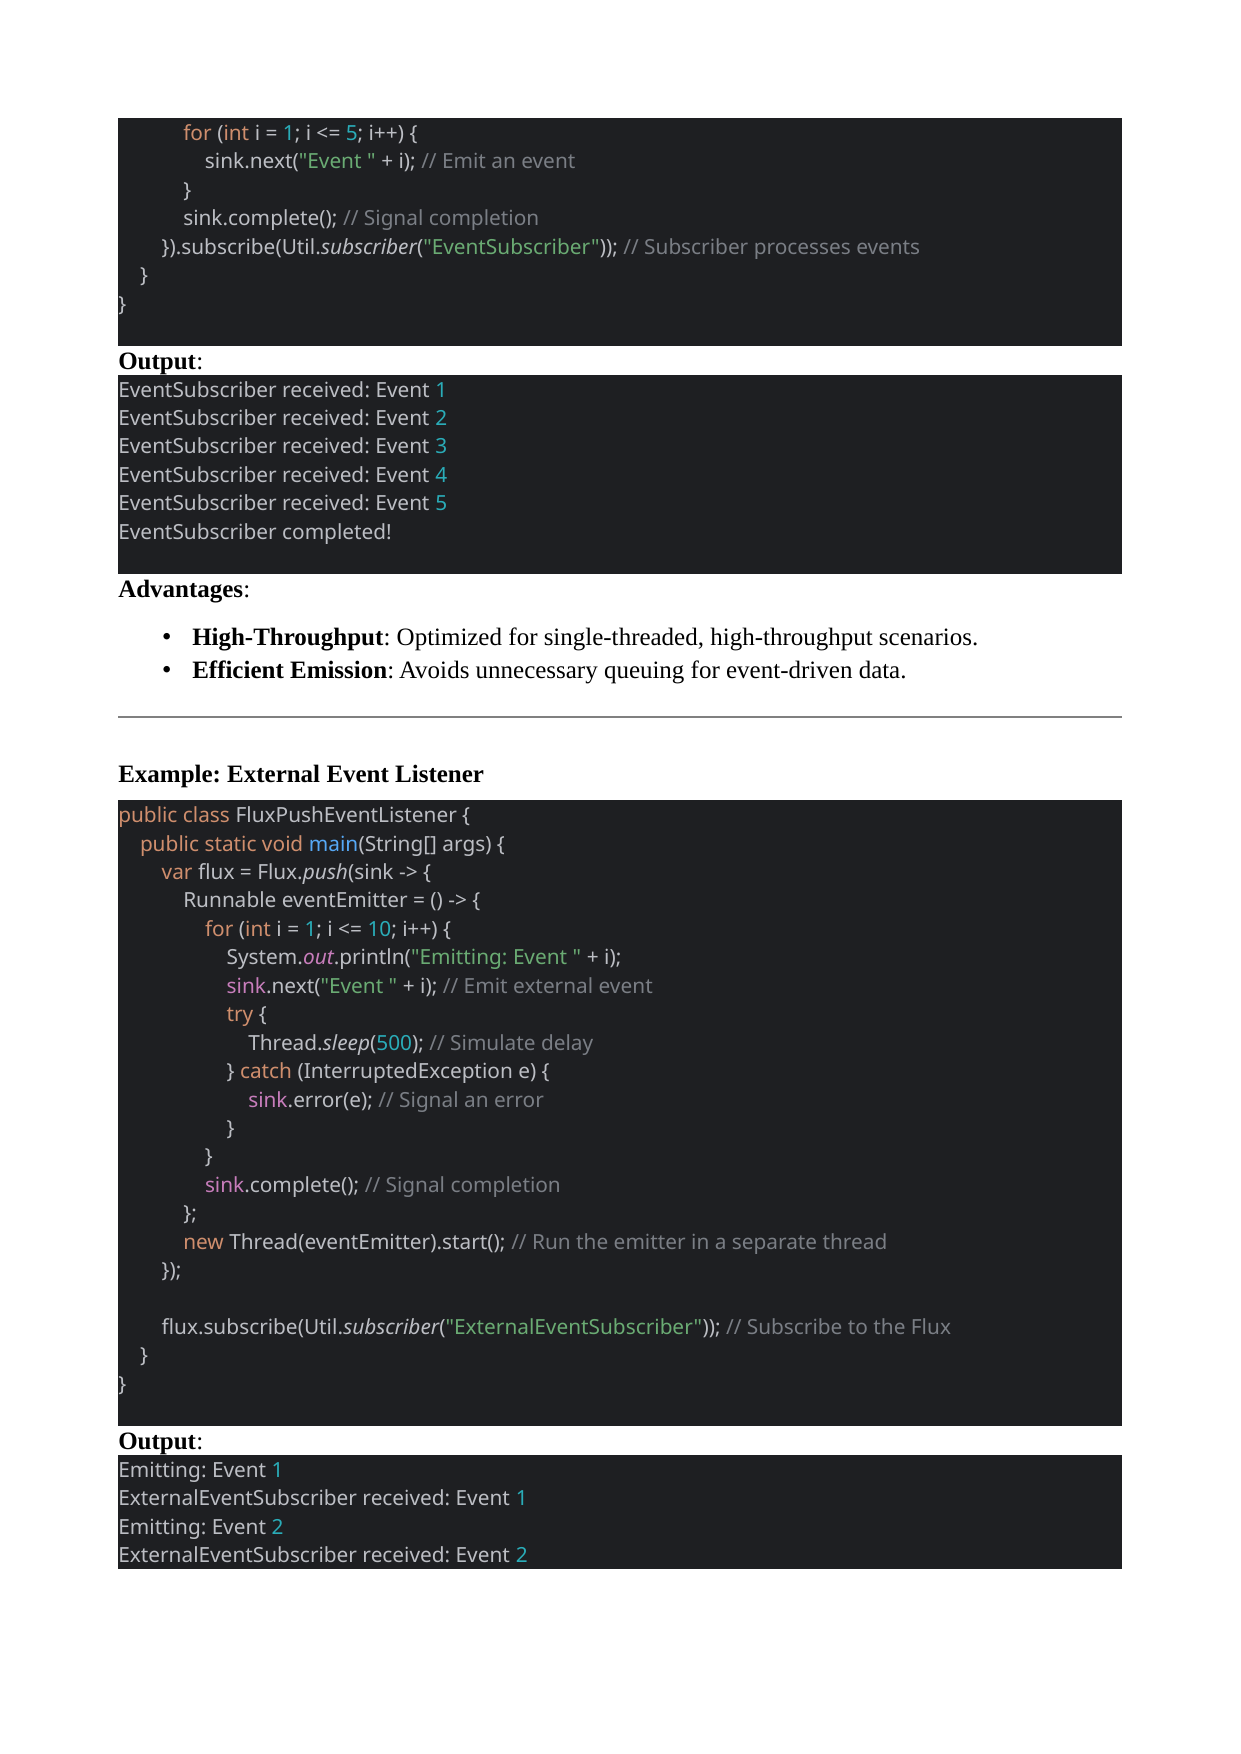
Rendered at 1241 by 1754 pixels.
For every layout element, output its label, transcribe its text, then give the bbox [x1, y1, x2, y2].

subtitle Example: External Event Listener [118, 759, 1122, 788]
text public class FluxPushEventListener { public static void main(String[] args) { var flux = Flux.push(sink -> { Runnable eventEmitter = () -> { for (int i = 1; i <= 10; i++) { System.out.println("Emitting: Event " + i); sink.next("Event " + i); // Emit external event try { Thread.sleep(500); // Simulate delay } catch (InterruptedException e) { sink.error(e); // Signal an error } } sink.complete(); // Signal completion }; new Thread(eventEmitter).start(); // Run the emitter in a separate thread }); flux.subscribe(Util.subscriber("ExternalEventSubscriber")); // Subscribe to the Flux } } [118, 800, 1122, 1426]
text Advantages: [118, 574, 1122, 603]
text for (int i = 1; i <= 5; i++) { sink.next("Event " + i); // Emit an event } sink.complete(); // Signal completion }).subscribe(Util.subscriber("EventSubscriber")); // Subscriber processes events } } [118, 118, 1122, 346]
text Emitting: Event 1 ExternalEventSubscriber received: Event 1 Emitting: Event 2 ExternalEventSubscriber received: Event 2 [118, 1455, 1122, 1569]
list High-Throughput: Optimized for single-threaded, high-throughput scenarios. [162, 622, 1122, 650]
text Output: [118, 346, 1122, 375]
list Efficient Emission: Avoids unnecessary queuing for event-driven data. [162, 655, 1122, 683]
text Output: [118, 1426, 1122, 1455]
text EventSubscriber received: Event 1 EventSubscriber received: Event 2 EventSubscriber received: Event 3 EventSubscriber received: Event 4 EventSubscriber received: Event 5 EventSubscriber completed! [118, 375, 1122, 574]
